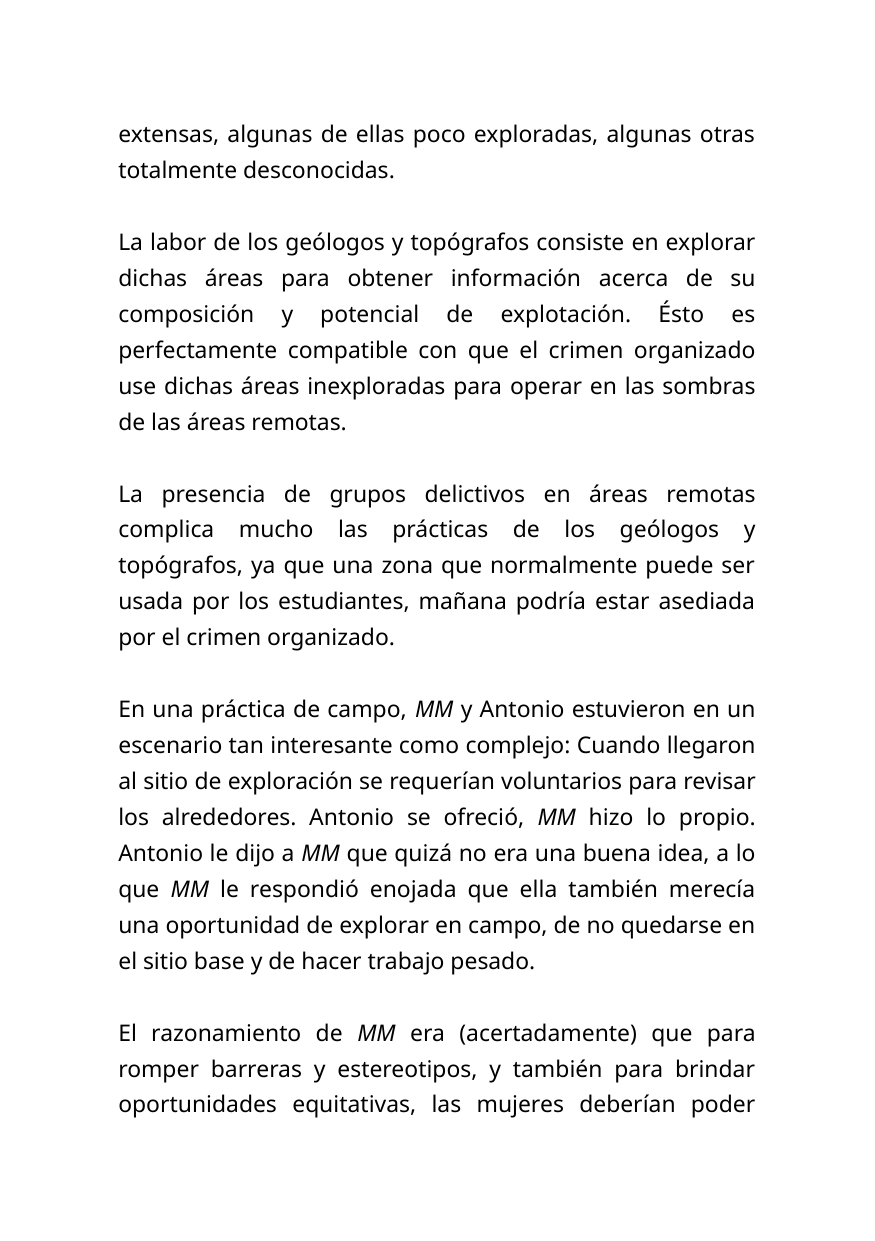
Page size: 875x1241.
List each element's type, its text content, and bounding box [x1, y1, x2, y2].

text extensas, algunas de ellas poco exploradas, algunas otras totalmente desconocidas. [118, 118, 756, 185]
text La presencia de grupos delictivos en áreas remotas complica mucho las prácticas de los geólogos y topógrafos, ya que una zona que normalmente puede ser usada por los estudiantes, mañana podría estar asediada por el crimen organizado. [118, 477, 756, 652]
text En una práctica de campo, MM y Antonio estuvieron en un escenario tan interesante como complejo: Cuando llegaron al sitio de exploración se requerían voluntarios para revisar los alrededores. Antonio se ofreció, MM hizo lo propio. Antonio le dijo a MM que quizá no era una buena idea, a lo que MM le respondió enojada que ella también merecía una oportunidad de explorar en campo, de no quedarse en el sitio base y de hacer trabajo pesado. [118, 693, 756, 976]
text La labor de los geólogos y topógrafos consiste en explorar dichas áreas para obtener información acerca de su composición y potencial de explotación. Ésto es perfectamente compatible con que el crimen organizado use dichas áreas inexploradas para operar en las sombras de las áreas remotas. [118, 226, 756, 437]
text El razonamiento de MM era (acertadamente) que para romper barreras y estereotipos, y también para brindar oportunidades equitativas, las mujeres deberían poder [118, 1017, 756, 1120]
